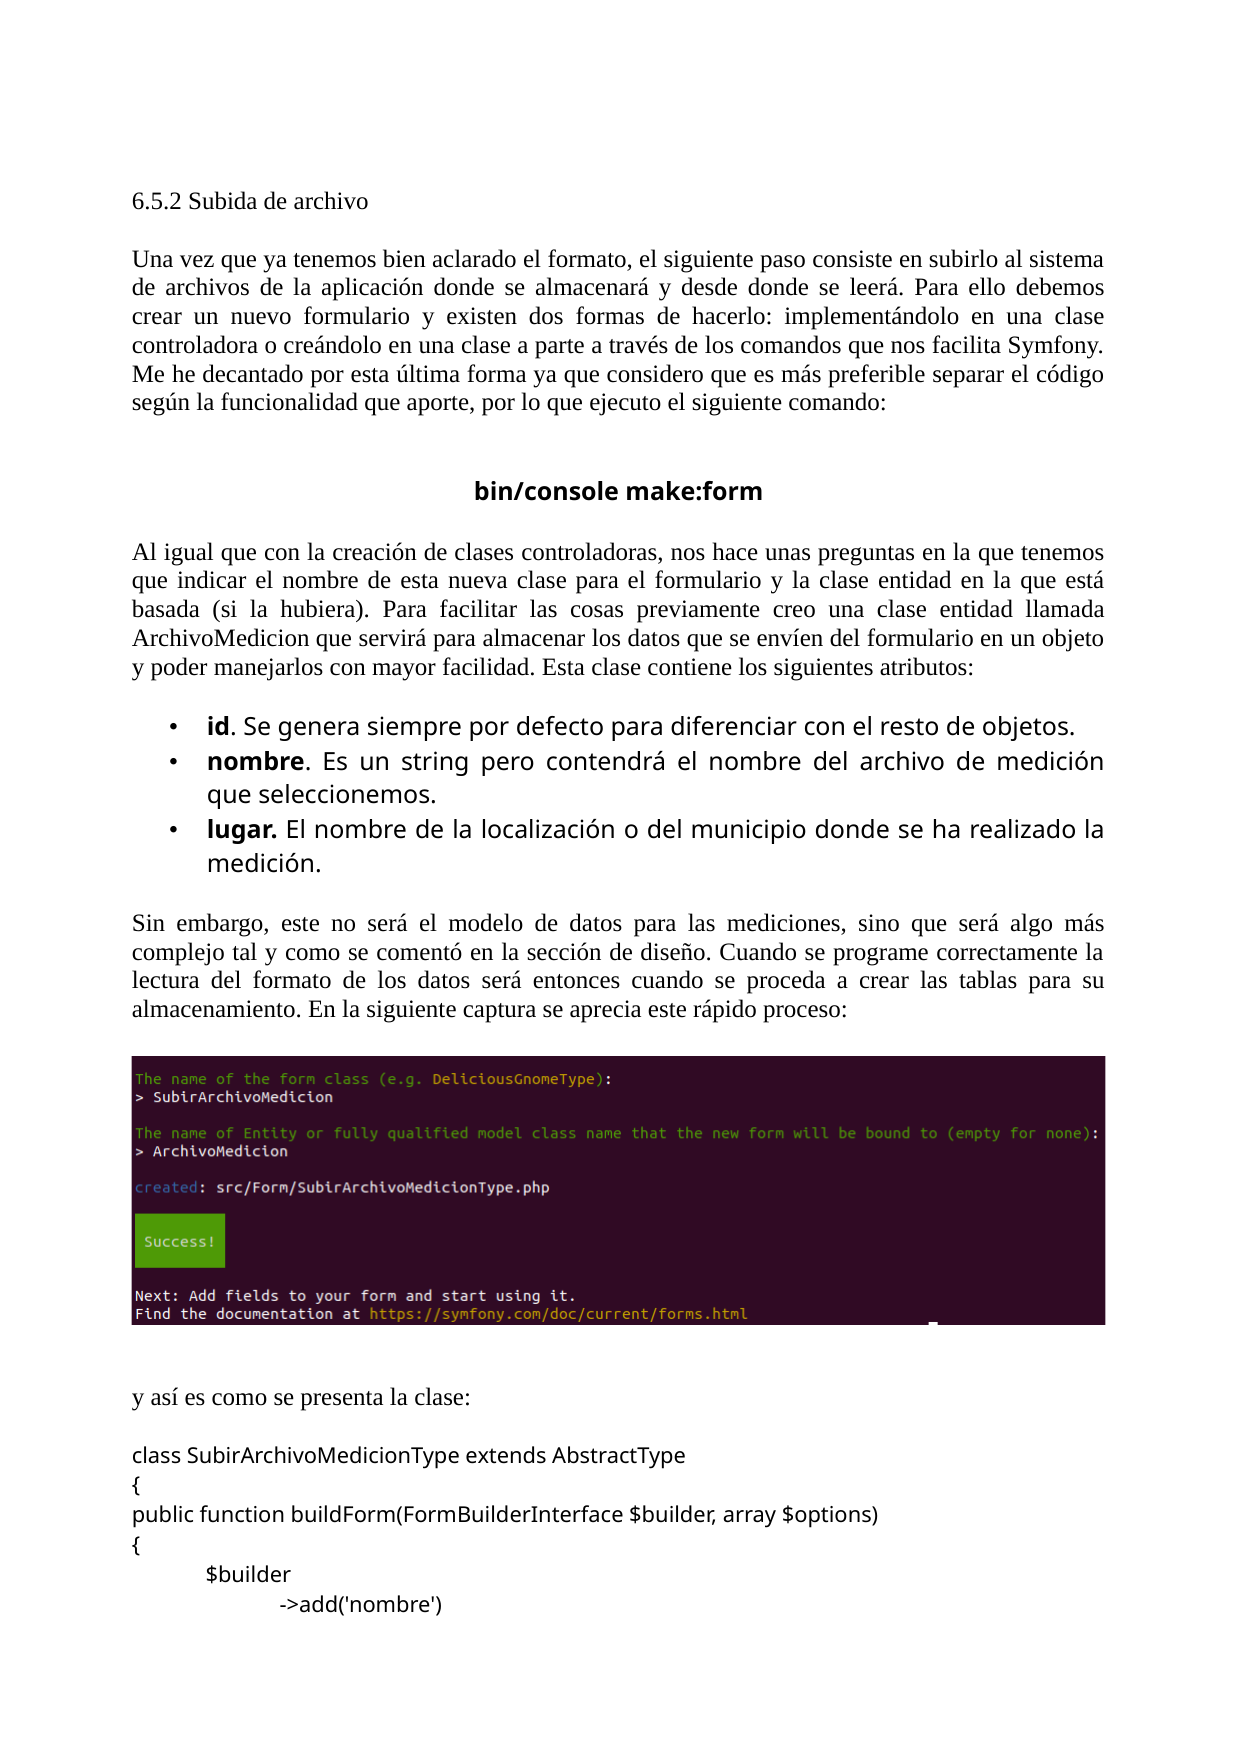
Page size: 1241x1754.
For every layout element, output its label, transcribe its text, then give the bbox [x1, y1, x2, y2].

text public function buildForm(FormBuilderInterface $builder, array $options) [132, 1499, 1106, 1529]
text { [132, 1529, 1106, 1559]
text class SubirArchivoMedicionType extends AbstractType [132, 1440, 1106, 1469]
text { [132, 1469, 1106, 1499]
picture [131, 1056, 1106, 1325]
text ->add('nombre') [132, 1589, 1106, 1618]
list nombre. Es un string pero contendrá el nombre del archivo de medición que seleccionemos. [169, 743, 1106, 811]
text Al igual que con la creación de clases controladoras, nos hace unas preguntas en la que tenemos que indicar el nombre de esta nueva clase para el formulario y la clase entidad en la que está basada (si la hubiera). Para facilitar las cosas previamente creo una clase entidad llamada ArchivoMedicion que servirá para almacenar los datos que se envíen del formulario en un objeto y poder manejarlos con mayor facilidad. Esta clase contiene los siguientes atributos: [132, 537, 1106, 680]
text 6.5.2 Subida de archivo [132, 186, 1106, 215]
text $builder [132, 1559, 1106, 1589]
text Una vez que ya tenemos bien aclarado el formato, el siguiente paso consiste en subirlo al sistema de archivos de la aplicación donde se almacenará y desde donde se leerá. Para ello debemos crear un nuevo formulario y existen dos formas de hacerlo: implementándolo en una clase controladora o creándolo en una clase a parte a través de los comandos que nos facilita Symfony. Me he decantado por esta última forma ya que considero que es más preferible separar el código según la funcionalidad que aporte, por lo que ejecuto el siguiente comando: [132, 244, 1106, 416]
text bin/console make:form [132, 474, 1106, 508]
list id. Se genera siempre por defecto para diferenciar con el resto de objetos. [169, 709, 1106, 743]
text y así es como se presenta la clase: [132, 1382, 1106, 1411]
list lugar. El nombre de la localización o del municipio donde se ha realizado la medición. [169, 811, 1106, 879]
text Sin embargo, este no será el modelo de datos para las mediciones, sino que será algo más complejo tal y como se comentó en la sección de diseño. Cuando se programe correctamente la lectura del formato de los datos será entonces cuando se proceda a crear las tablas para su almacenamiento. En la siguiente captura se aprecia este rápido proceso: [132, 908, 1106, 1023]
